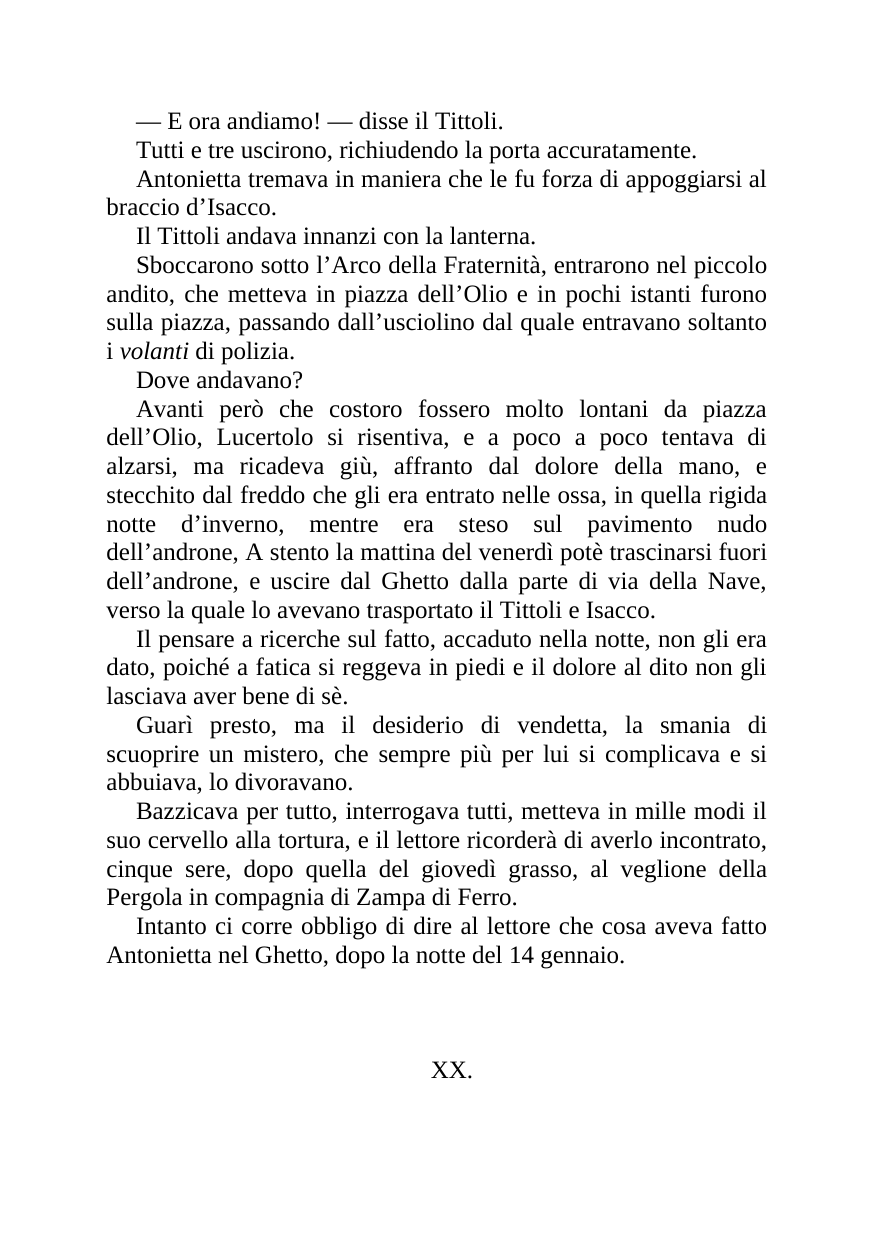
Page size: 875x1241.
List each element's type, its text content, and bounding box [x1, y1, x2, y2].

text Guarì presto, ma il desiderio di vendetta, la smania di scuoprire un mistero, che sempre più per lui si complicava e si abbuiava, lo divoravano. [106, 710, 768, 796]
text Tutti e tre uscirono, richiudendo la porta accuratamente. [106, 135, 768, 164]
text Il Tittoli andava innanzi con la lanterna. [106, 221, 768, 250]
text Bazzicava per tutto, interrogava tutti, metteva in mille modi il suo cervello alla tortura, e il lettore ricorderà di averlo incontrato, cinque sere, dopo quella del giovedì grasso, al veglione della Pergola in compagnia di Zampa di Ferro. [106, 796, 768, 911]
text — E ora andiamo! — disse il Tittoli. [106, 106, 768, 135]
text XX. [106, 1055, 768, 1084]
text Intanto ci corre obbligo di dire al lettore che cosa aveva fatto Antonietta nel Ghetto, dopo la notte del 14 gennaio. [106, 911, 768, 969]
text Dove andavano? [106, 365, 768, 394]
text Il pensare a ricerche sul fatto, accaduto nella notte, non gli era dato, poiché a fatica si reggeva in piedi e il dolore al dito non gli lasciava aver bene di sè. [106, 624, 768, 710]
text Antonietta tremava in maniera che le fu forza di appoggiarsi al braccio d’Isacco. [106, 164, 768, 221]
text Avanti però che costoro fossero molto lontani da piazza dell’Olio, Lucertolo si risentiva, e a poco a poco tentava di alzarsi, ma ricadeva giù, affranto dal dolore della mano, e stecchito dal freddo che gli era entrato nelle ossa, in quella rigida notte d’inverno, mentre era steso sul pavimento nudo dell’androne, A stento la mattina del venerdì potè trascinarsi fuori dell’androne, e uscire dal Ghetto dalla parte di via della Nave, verso la quale lo avevano trasportato il Tittoli e Isacco. [106, 394, 768, 624]
text Sboccarono sotto l’Arco della Fraternità, entrarono nel piccolo andito, che metteva in piazza dell’Olio e in pochi istanti furono sulla piazza, passando dall’usciolino dal quale entravano soltanto i volanti di polizia. [106, 250, 768, 365]
